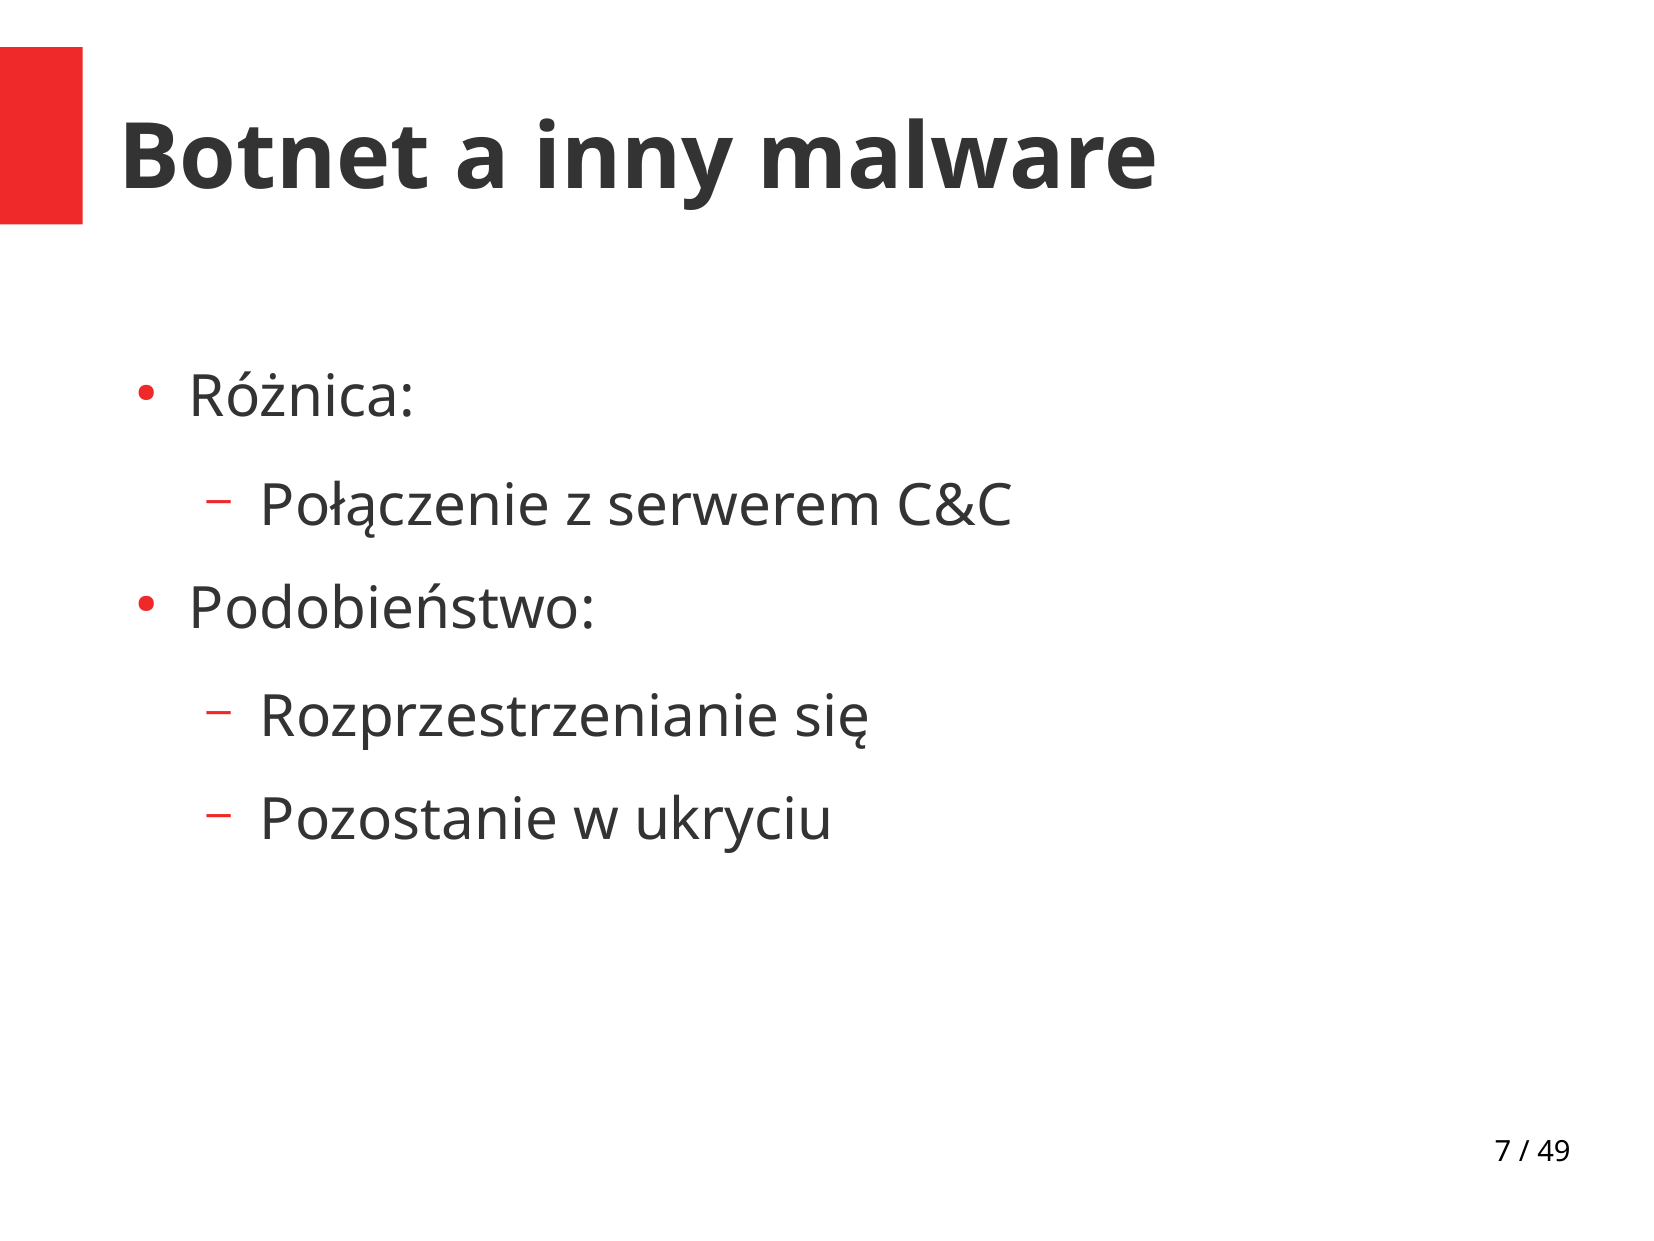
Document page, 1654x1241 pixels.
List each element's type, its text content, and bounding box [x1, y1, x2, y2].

title Botnet a inny malware [118, 49, 1571, 257]
list Różnica: Połączenie z serwerem C&C Podobieństwo: Rozprzestrzenianie się Pozostanie w ukryciu [118, 354, 1536, 1074]
